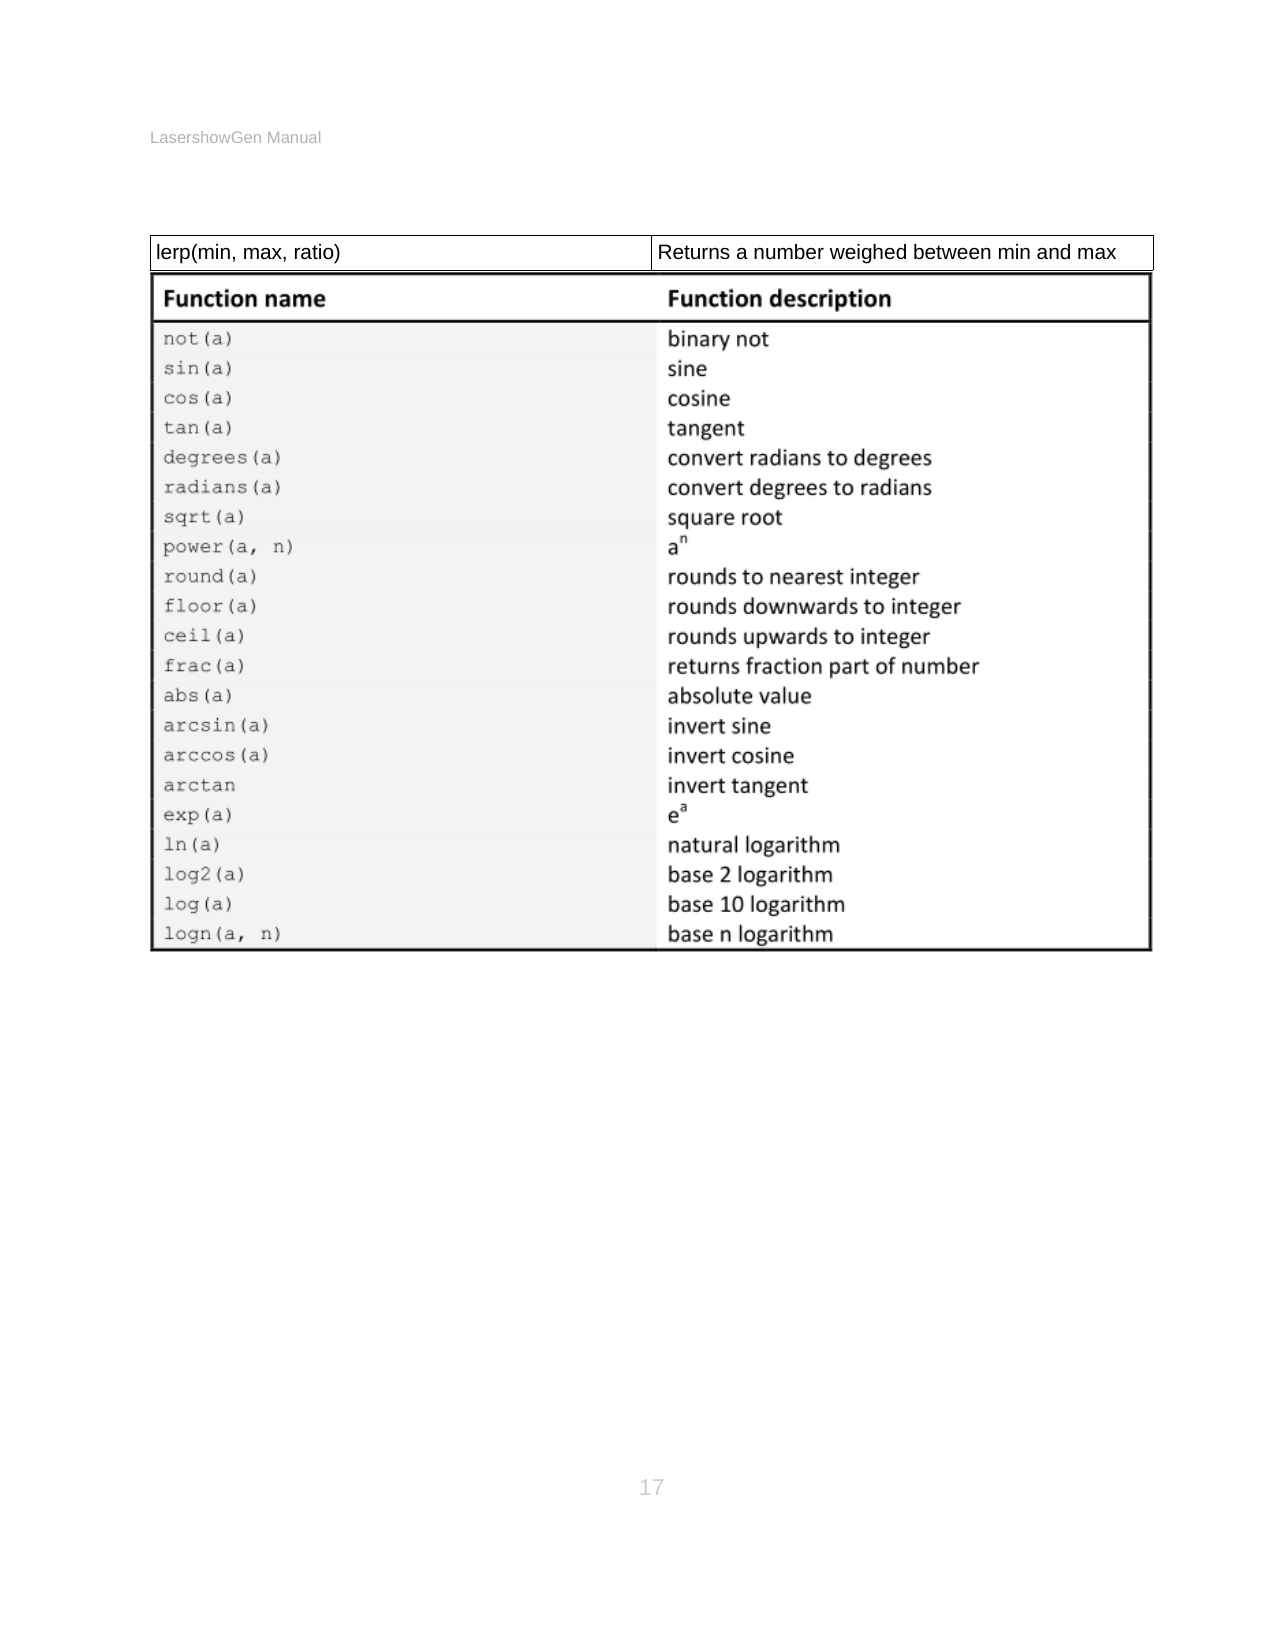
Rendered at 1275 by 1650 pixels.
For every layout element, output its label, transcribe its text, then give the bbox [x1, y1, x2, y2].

table_header Returns a number weighed between min and max [652, 236, 1153, 270]
picture [150, 271, 1154, 953]
table_header lerp(min, max, ratio) [151, 236, 651, 270]
